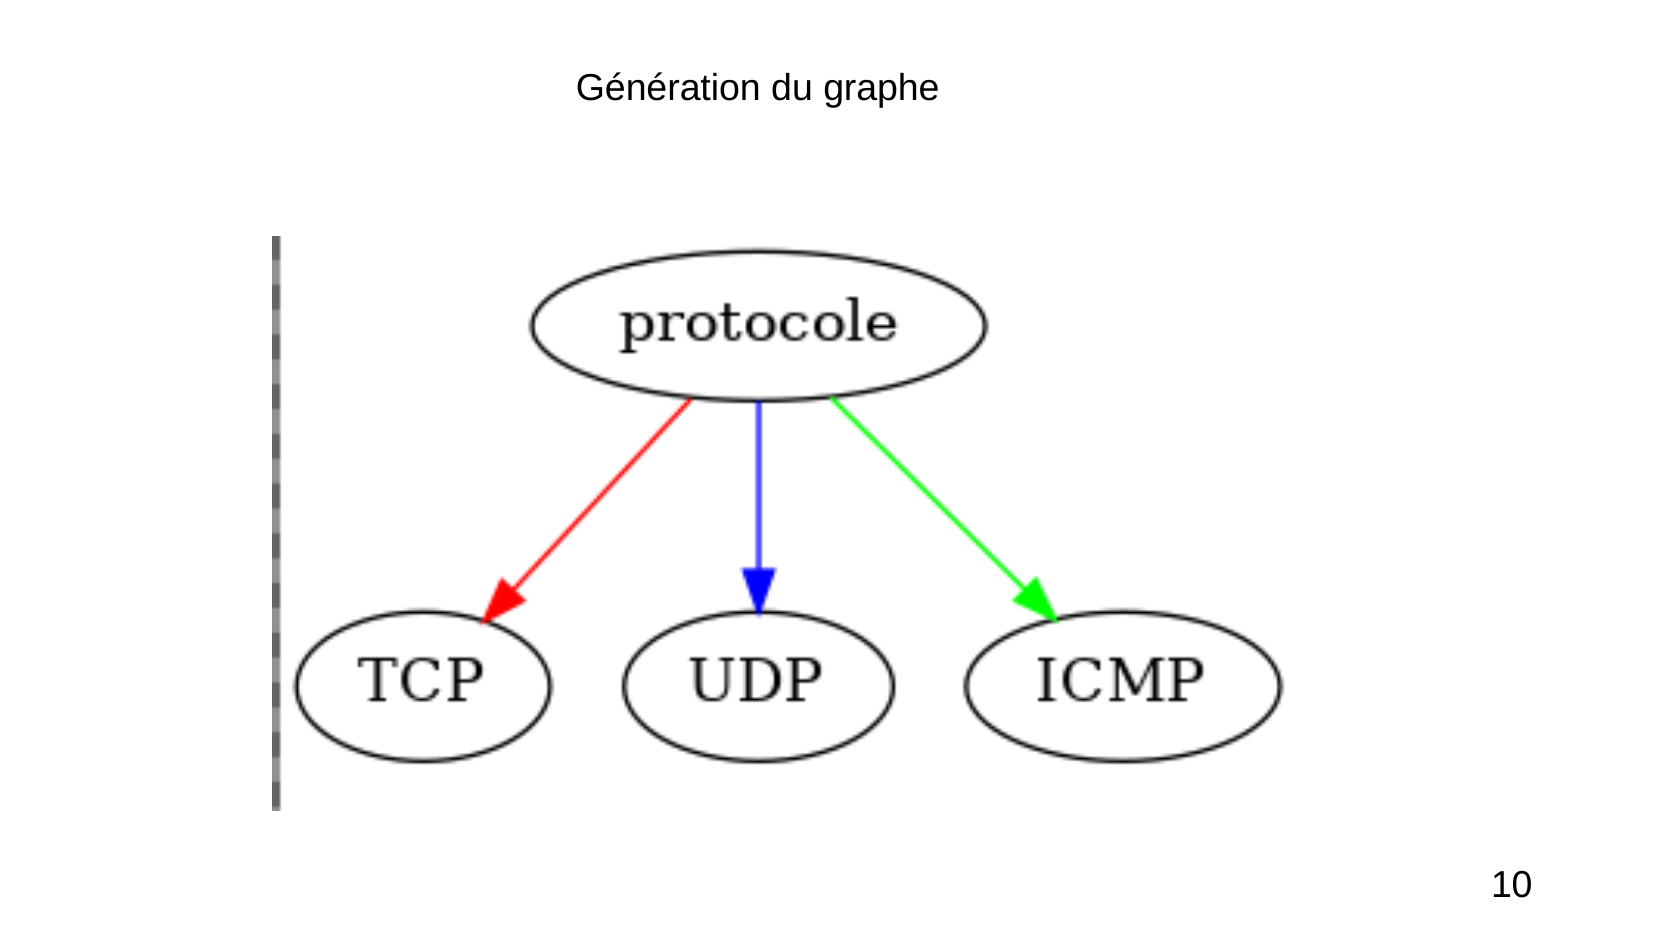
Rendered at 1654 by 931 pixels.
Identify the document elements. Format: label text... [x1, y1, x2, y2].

picture [272, 236, 1359, 811]
text_box Génération du graphe [561, 59, 1300, 116]
